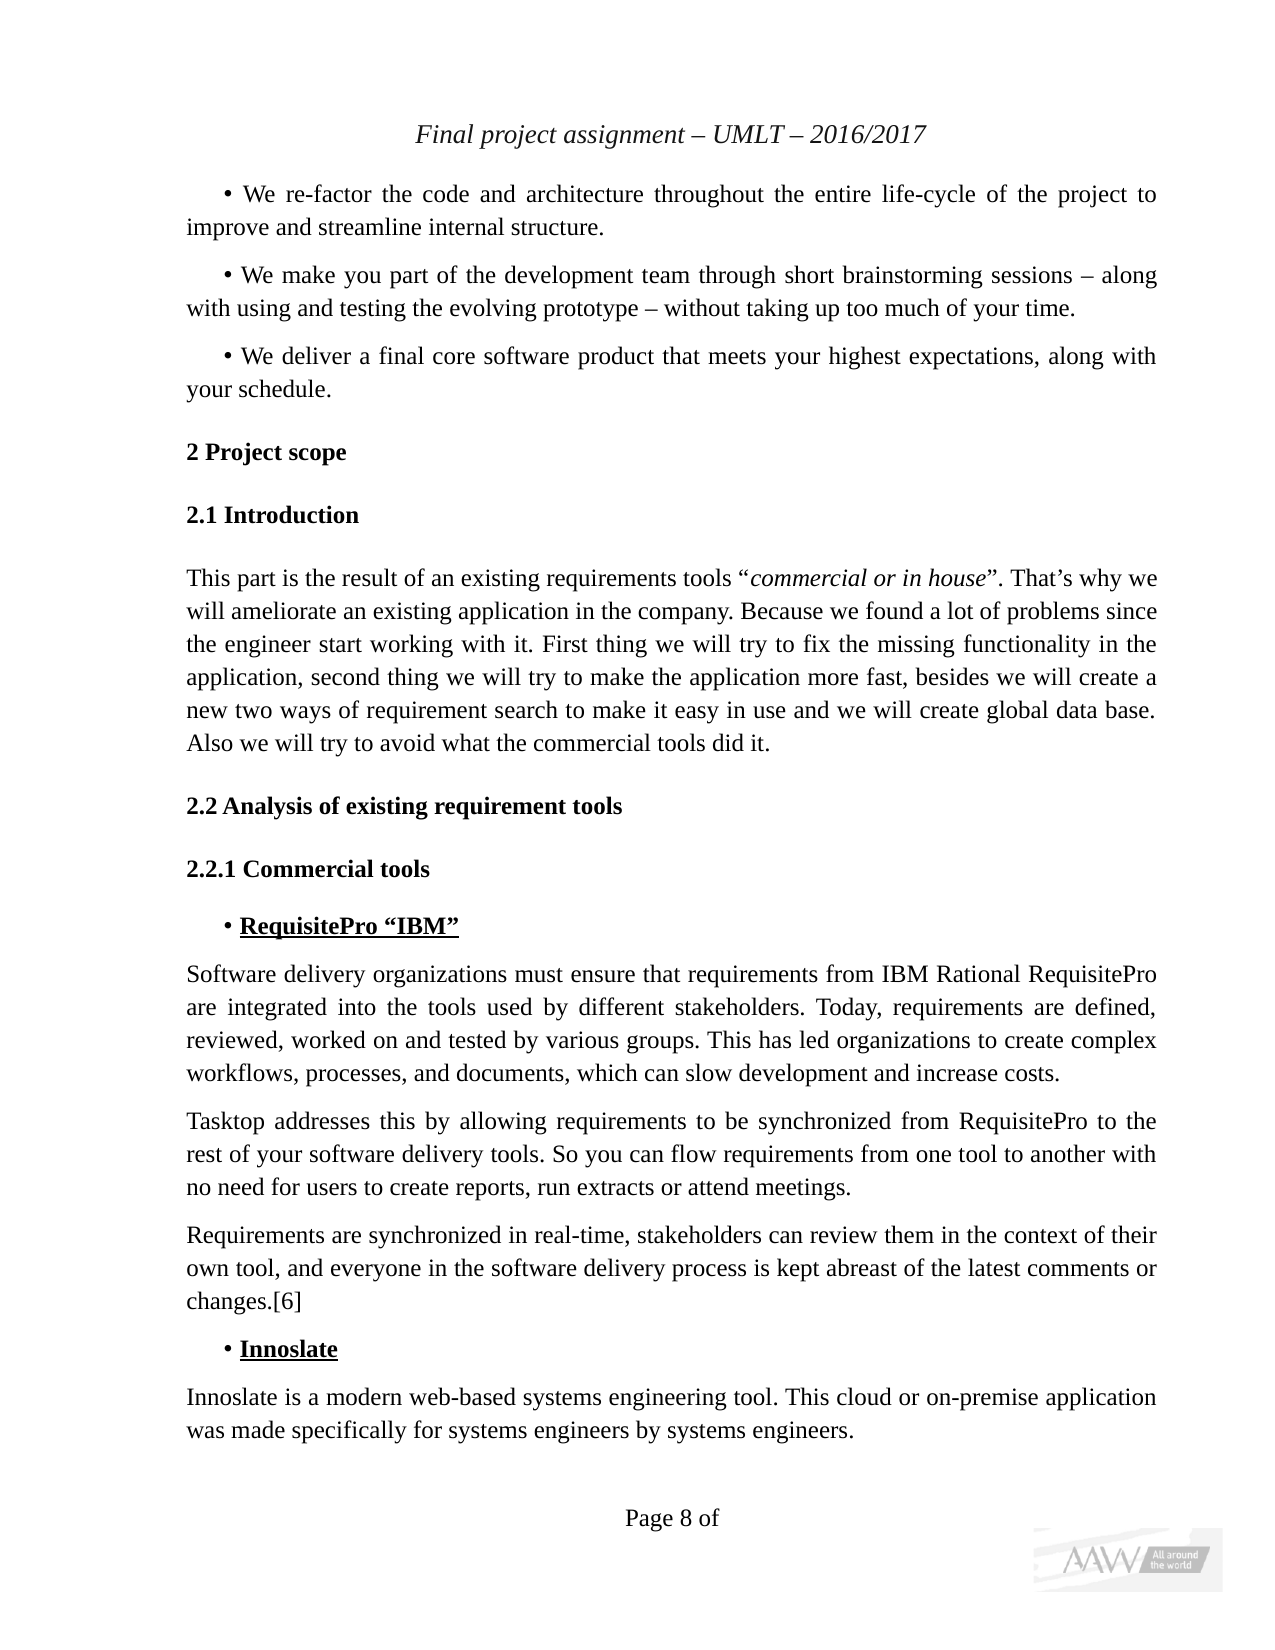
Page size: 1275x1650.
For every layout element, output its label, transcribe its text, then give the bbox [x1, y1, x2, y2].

list We deliver a final core software product that meets your highest expectations, along with your schedule. [186, 341, 1158, 403]
subtitle 2 Project scope [186, 437, 1158, 466]
list RequisitePro “IBM” [223, 911, 1158, 940]
list We re-factor the code and architecture throughout the entire life-cycle of the project to improve and streamline internal structure. [186, 179, 1158, 241]
text Requirements are synchronized in real-time, stakeholders can review them in the context of their own tool, and everyone in the software delivery process is kept abreast of the latest comments or changes.[6] [186, 1220, 1158, 1315]
subtitle 2.1 Introduction [186, 500, 1158, 529]
text This part is the result of an existing requirements tools “commercial or in house”. That’s why we will ameliorate an existing application in the company. Because we found a lot of problems since the engineer start working with it. First thing we will try to fix the missing functionality in the application, second thing we will try to make the application more fast, besides we will create a new two ways of requirement search to make it easy in use and we will create global data base. Also we will try to avoid what the commercial tools did it. [186, 563, 1158, 757]
text Innoslate is a modern web-based systems engineering tool. This cloud or on-premise application was made specifically for systems engineers by systems engineers. [186, 1382, 1158, 1444]
picture [1033, 1528, 1223, 1592]
list We make you part of the development team through short brainstorming sessions – along with using and testing the evolving prototype – without taking up too much of your time. [186, 260, 1158, 322]
text Tasktop addresses this by allowing requirements to be synchronized from RequisitePro to the rest of your software delivery tools. So you can flow requirements from one tool to another with no need for users to create reports, run extracts or attend meetings. [186, 1106, 1158, 1201]
list Innoslate [223, 1334, 1158, 1363]
subtitle 2.2 Analysis of existing requirement tools [186, 791, 1158, 820]
text Software delivery organizations must ensure that requirements from IBM Rational RequisitePro are integrated into the tools used by different stakeholders. Today, requirements are defined, reviewed, worked on and tested by various groups. This has led organizations to create complex workflows, processes, and documents, which can slow development and increase costs. [186, 959, 1158, 1087]
subtitle 2.2.1 Commercial tools [186, 854, 1158, 882]
